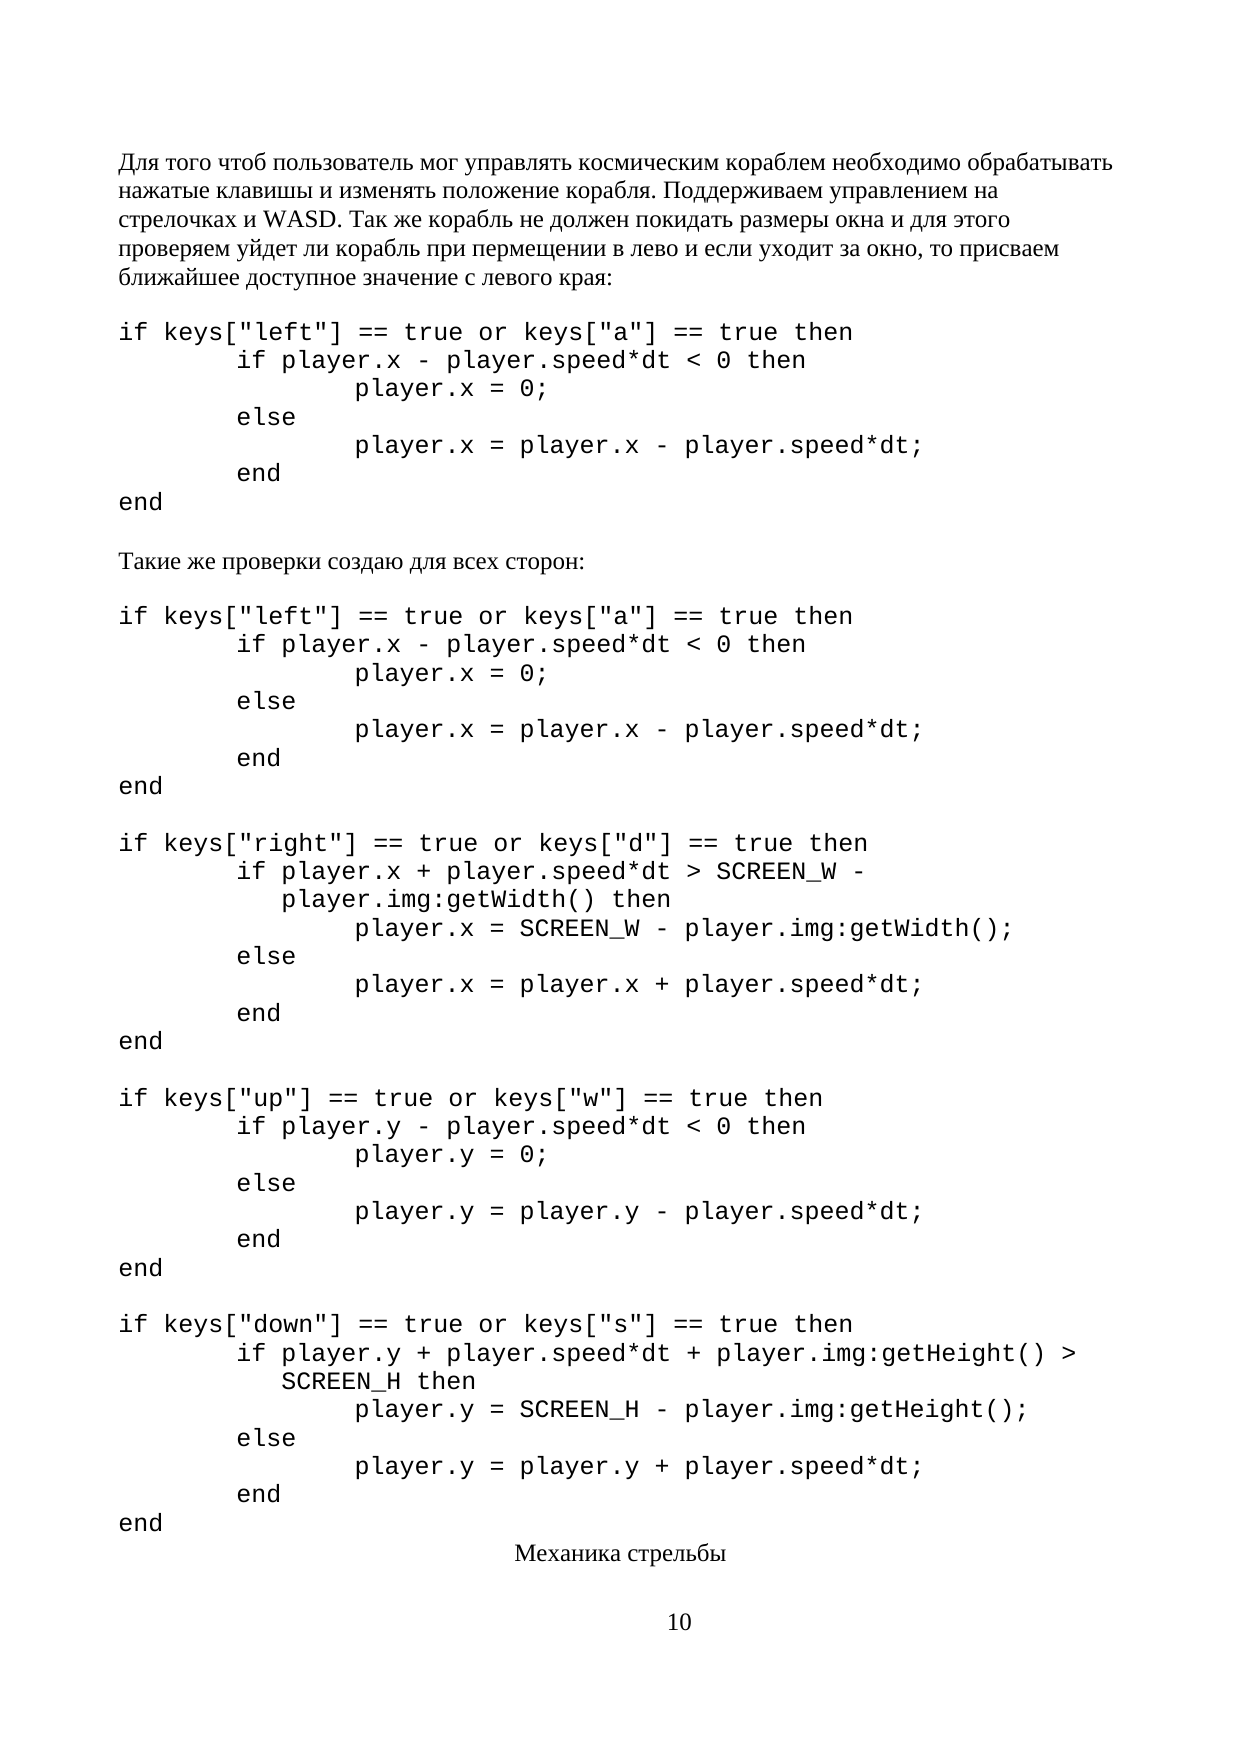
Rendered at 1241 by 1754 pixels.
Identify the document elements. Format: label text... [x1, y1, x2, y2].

text else [118, 404, 1122, 433]
text player.x = player.x + player.speed*dt; [118, 972, 1122, 1000]
text end [118, 1227, 1122, 1255]
text player.y = player.y + player.speed*dt; [118, 1453, 1122, 1482]
text else [118, 1170, 1122, 1198]
text end [118, 1255, 1122, 1283]
text player.x = 0; [118, 376, 1122, 404]
text if player.x - player.speed*dt < 0 then [118, 348, 1122, 376]
text Механика стрельбы [118, 1538, 1122, 1567]
text end [118, 773, 1122, 802]
text else [118, 943, 1122, 972]
text else [118, 688, 1122, 717]
text Такие же проверки создаю для всех сторон: [118, 546, 1122, 575]
text player.y = 0; [118, 1142, 1122, 1170]
text if keys["down"] == true or keys["s"] == true then [118, 1312, 1122, 1340]
text player.x = player.x - player.speed*dt; [118, 433, 1122, 461]
text Для того чтоб пользователь мог управлять космическим кораблем необходимо обрабатывать нажатые клавишы и изменять положение корабля. Поддерживаем управлением на стрелочках и WASD. Так же корабль не должен покидать размеры окна и для этого проверяем уйдет ли корабль при пермещении в лево и если уходит за окно, то присваем ближайшее доступное значение с левого края: [118, 147, 1122, 291]
text end [118, 489, 1122, 518]
text end [118, 1000, 1122, 1028]
text end [118, 1510, 1122, 1538]
text end [118, 745, 1122, 773]
text if keys["left"] == true or keys["a"] == true then [118, 603, 1122, 632]
text player.x = 0; [118, 660, 1122, 688]
text end [118, 461, 1122, 489]
text if player.y + player.speed*dt + player.img:getHeight() > SCREEN_H then [118, 1340, 1122, 1397]
text player.x = player.x - player.speed*dt; [118, 717, 1122, 745]
text if player.y - player.speed*dt < 0 then [118, 1113, 1122, 1142]
text if keys["left"] == true or keys["a"] == true then [118, 319, 1122, 348]
text if player.x - player.speed*dt < 0 then [118, 632, 1122, 660]
text if player.x + player.speed*dt > SCREEN_W - player.img:getWidth() then [118, 858, 1122, 915]
text else [118, 1425, 1122, 1453]
text player.x = SCREEN_W - player.img:getWidth(); [118, 915, 1122, 943]
text end [118, 1482, 1122, 1510]
text player.y = player.y - player.speed*dt; [118, 1198, 1122, 1227]
text end [118, 1028, 1122, 1057]
text if keys["right"] == true or keys["d"] == true then [118, 830, 1122, 858]
text player.y = SCREEN_H - player.img:getHeight(); [118, 1397, 1122, 1425]
text if keys["up"] == true or keys["w"] == true then [118, 1085, 1122, 1113]
